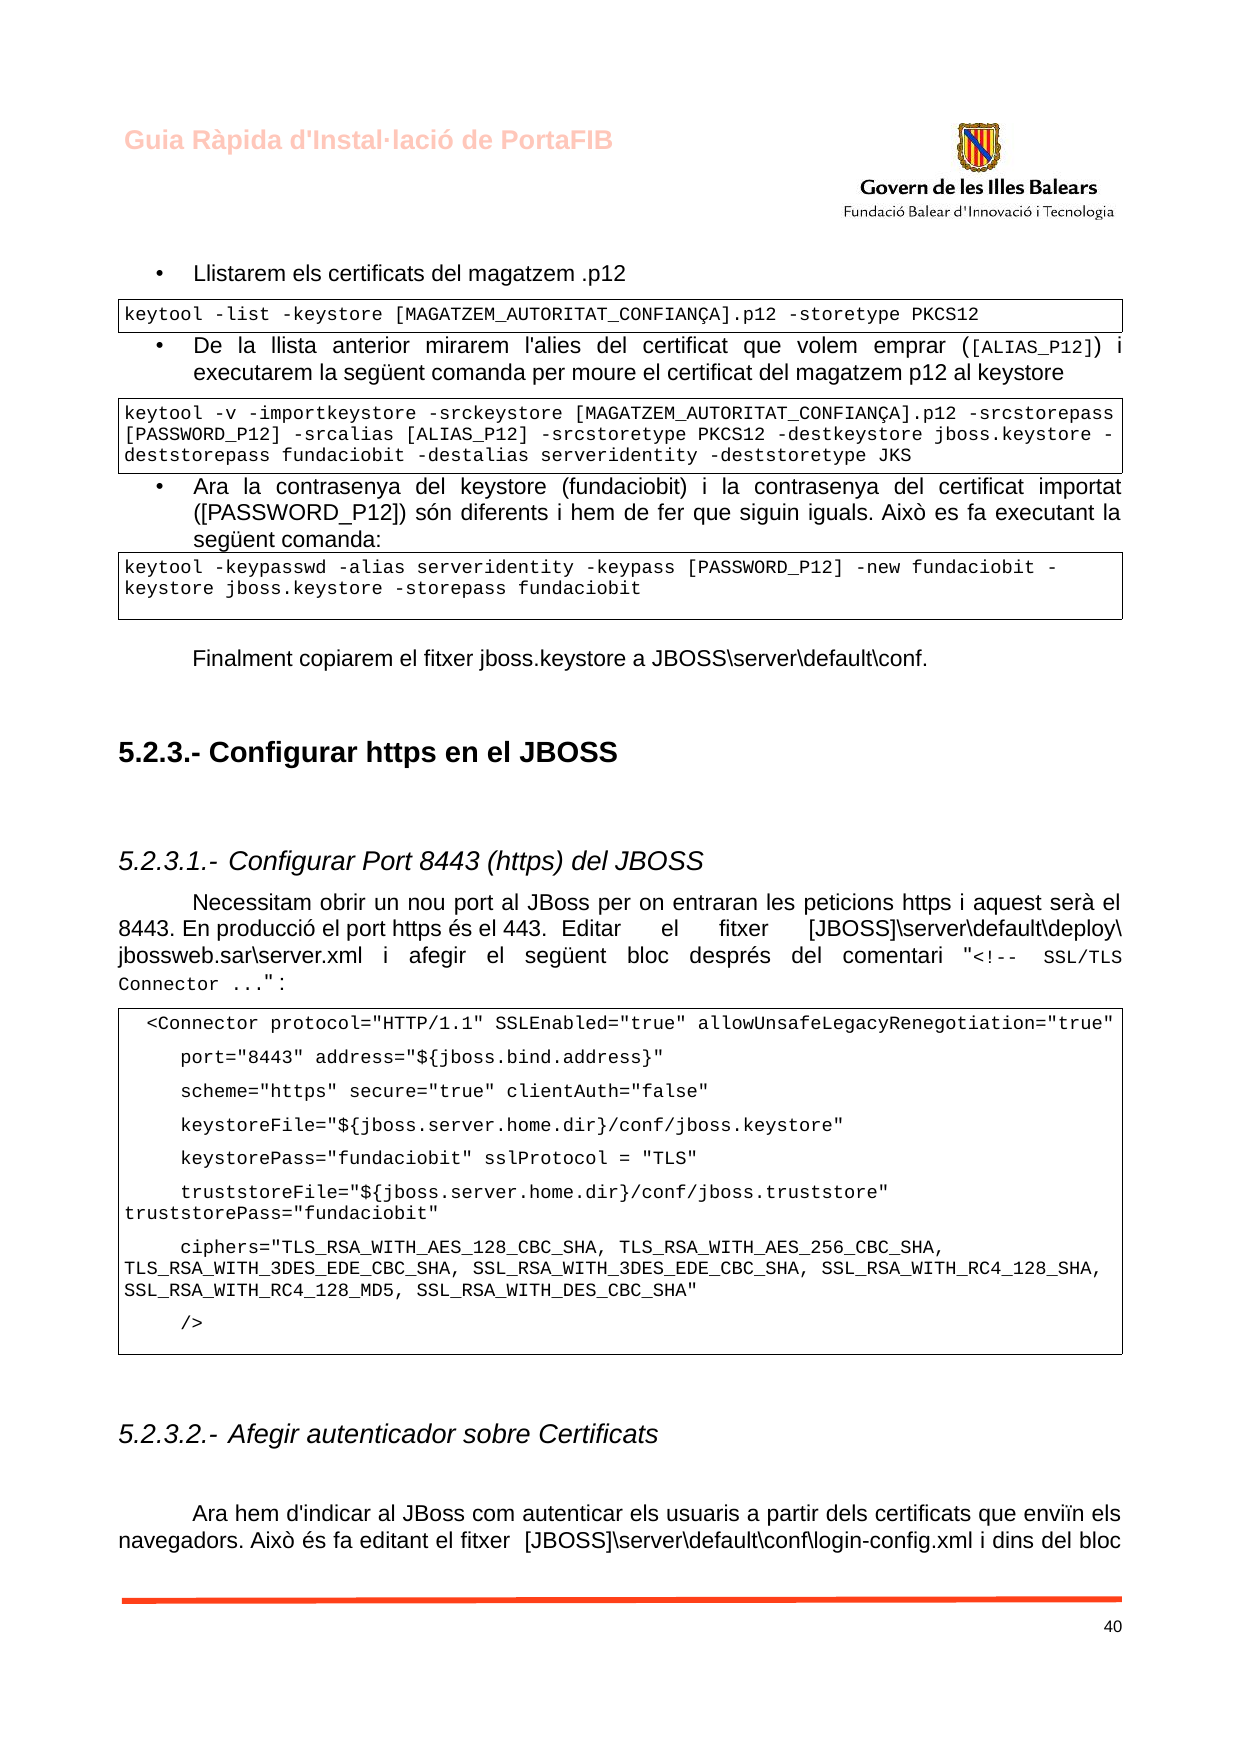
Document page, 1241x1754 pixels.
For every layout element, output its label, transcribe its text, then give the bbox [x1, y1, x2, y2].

text Ara hem d'indicar al JBoss com autenticar els usuaris a partir dels certificats que enviïn els navegadors. Això és fa editant el fitxer [JBOSS]\server\default\conf\login-config.xml i dins del bloc [118, 1500, 1122, 1553]
picture [840, 123, 1117, 220]
subtitle Configurar https en el JBOSS [118, 735, 1122, 769]
list Llistarem els certificats del magatzem .p12 [156, 260, 1122, 286]
text Finalment copiarem el fitxer jboss.keystore a JBOSS\server\default\conf. [118, 645, 1122, 671]
subtitle Configurar Port 8443 (https) del JBOSS [118, 845, 1122, 876]
text Necessitam obrir un nou port al JBoss per on entraran les peticions https i aquest serà el 8443. En producció el port https és el 443. Editar el fitxer [JBOSS]\server\default\deploy\jbossweb.sar\server.xml i afegir el següent bloc després del comentari "<!-- SSL/TLS Connector ..." : [118, 889, 1122, 996]
table_header keytool -list -keystore [MAGATZEM_AUTORITAT_CONFIANÇA].p12 -storetype PKCS12 [119, 300, 1122, 332]
table_header keytool -v -importkeystore -srckeystore [MAGATZEM_AUTORITAT_CONFIANÇA].p12 -srcstorepass [PASSWORD_P12] -srcalias [ALIAS_P12] -srcstoretype PKCS12 -destkeystore jboss.keystore -deststorepass fundaciobit -destalias serveridentity -deststoretype JKS [119, 399, 1122, 473]
list De la llista anterior mirarem l'alies del certificat que volem emprar ([ALIAS_P12]) i executarem la següent comanda per moure el certificat del magatzem p12 al keystore [156, 333, 1122, 385]
list Ara la contrasenya del keystore (fundaciobit) i la contrasenya del certificat importat ([PASSWORD_P12]) són diferents i hem de fer que siguin iguals. Això es fa executant la següent comanda: [156, 474, 1122, 552]
table_header keytool -keypasswd -alias serveridentity -keypass [PASSWORD_P12] -new fundaciobit -keystore jboss.keystore -storepass fundaciobit [119, 553, 1122, 619]
table_header <Connector protocol="HTTP/1.1" SSLEnabled="true" allowUnsafeLegacyRenegotiation="true" port="8443" address="${jboss.bind.address}" scheme="https" secure="true" clientAuth="false" keystoreFile="${jboss.server.home.dir}/conf/jboss.keystore" keystorePass="fundaciobit" sslProtocol = "TLS" truststoreFile="${jboss.server.home.dir}/conf/jboss.truststore" truststorePass="fundaciobit" ciphers="TLS_RSA_WITH_AES_128_CBC_SHA, TLS_RSA_WITH_AES_256_CBC_SHA, TLS_RSA_WITH_3DES_EDE_CBC_SHA, SSL_RSA_WITH_3DES_EDE_CBC_SHA, SSL_RSA_WITH_RC4_128_SHA, SSL_RSA_WITH_RC4_128_MD5, SSL_RSA_WITH_DES_CBC_SHA" /> [119, 1009, 1122, 1354]
subtitle Afegir autenticador sobre Certificats [118, 1418, 1122, 1449]
